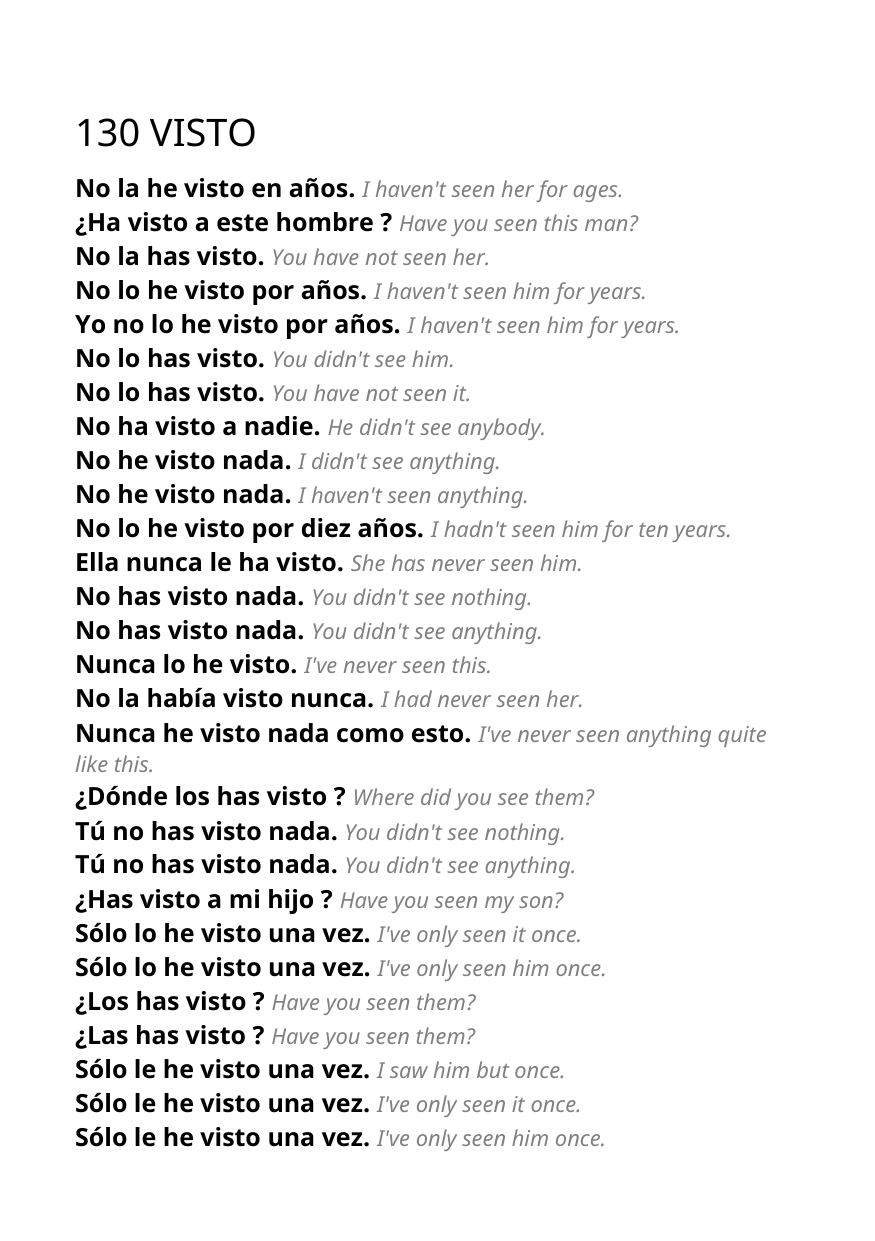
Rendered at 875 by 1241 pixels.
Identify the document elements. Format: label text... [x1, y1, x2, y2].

text No la he visto en años. I haven't seen her for ages. [75, 170, 799, 204]
text Ella nunca le ha visto. She has never seen him. [75, 545, 799, 579]
text No has visto nada. You didn't see nothing. [75, 579, 799, 613]
text No lo has visto. You didn't see him. [75, 341, 799, 374]
text Nunca he visto nada como esto. I've never seen anything quite like this. [75, 715, 799, 779]
text No has visto nada. You didn't see anything. [75, 613, 799, 647]
text No he visto nada. I didn't see anything. [75, 443, 799, 477]
text No lo has visto. You have not seen it. [75, 374, 799, 409]
text ¿Ha visto a este hombre ? Have you seen this man? [75, 204, 799, 238]
text Sólo lo he visto una vez. I've only seen him once. [75, 949, 799, 983]
text No lo he visto por diez años. I hadn't seen him for ten years. [75, 511, 799, 545]
text No he visto nada. I haven't seen anything. [75, 477, 799, 511]
text Nunca lo he visto. I've never seen this. [75, 647, 799, 681]
text Sólo lo he visto una vez. I've only seen it once. [75, 915, 799, 949]
text Sólo le he visto una vez. I saw him but once. [75, 1052, 799, 1086]
text ¿Los has visto ? Have you seen them? [75, 983, 799, 1017]
subtitle 130 VISTO [75, 106, 799, 158]
text ¿Dónde los has visto ? Where did you see them? [75, 779, 799, 813]
text No ha visto a nadie. He didn't see anybody. [75, 409, 799, 443]
text Tú no has visto nada. You didn't see anything. [75, 847, 799, 881]
text No la has visto. You have not seen her. [75, 238, 799, 272]
text Yo no lo he visto por años. I haven't seen him for years. [75, 306, 799, 341]
text Tú no has visto nada. You didn't see nothing. [75, 813, 799, 847]
text Sólo le he visto una vez. I've only seen him once. [75, 1120, 799, 1154]
text No lo he visto por años. I haven't seen him for years. [75, 272, 799, 306]
text Sólo le he visto una vez. I've only seen it once. [75, 1086, 799, 1120]
text ¿Has visto a mi hijo ? Have you seen my son? [75, 881, 799, 915]
text ¿Las has visto ? Have you seen them? [75, 1017, 799, 1052]
text No la había visto nunca. I had never seen her. [75, 681, 799, 715]
